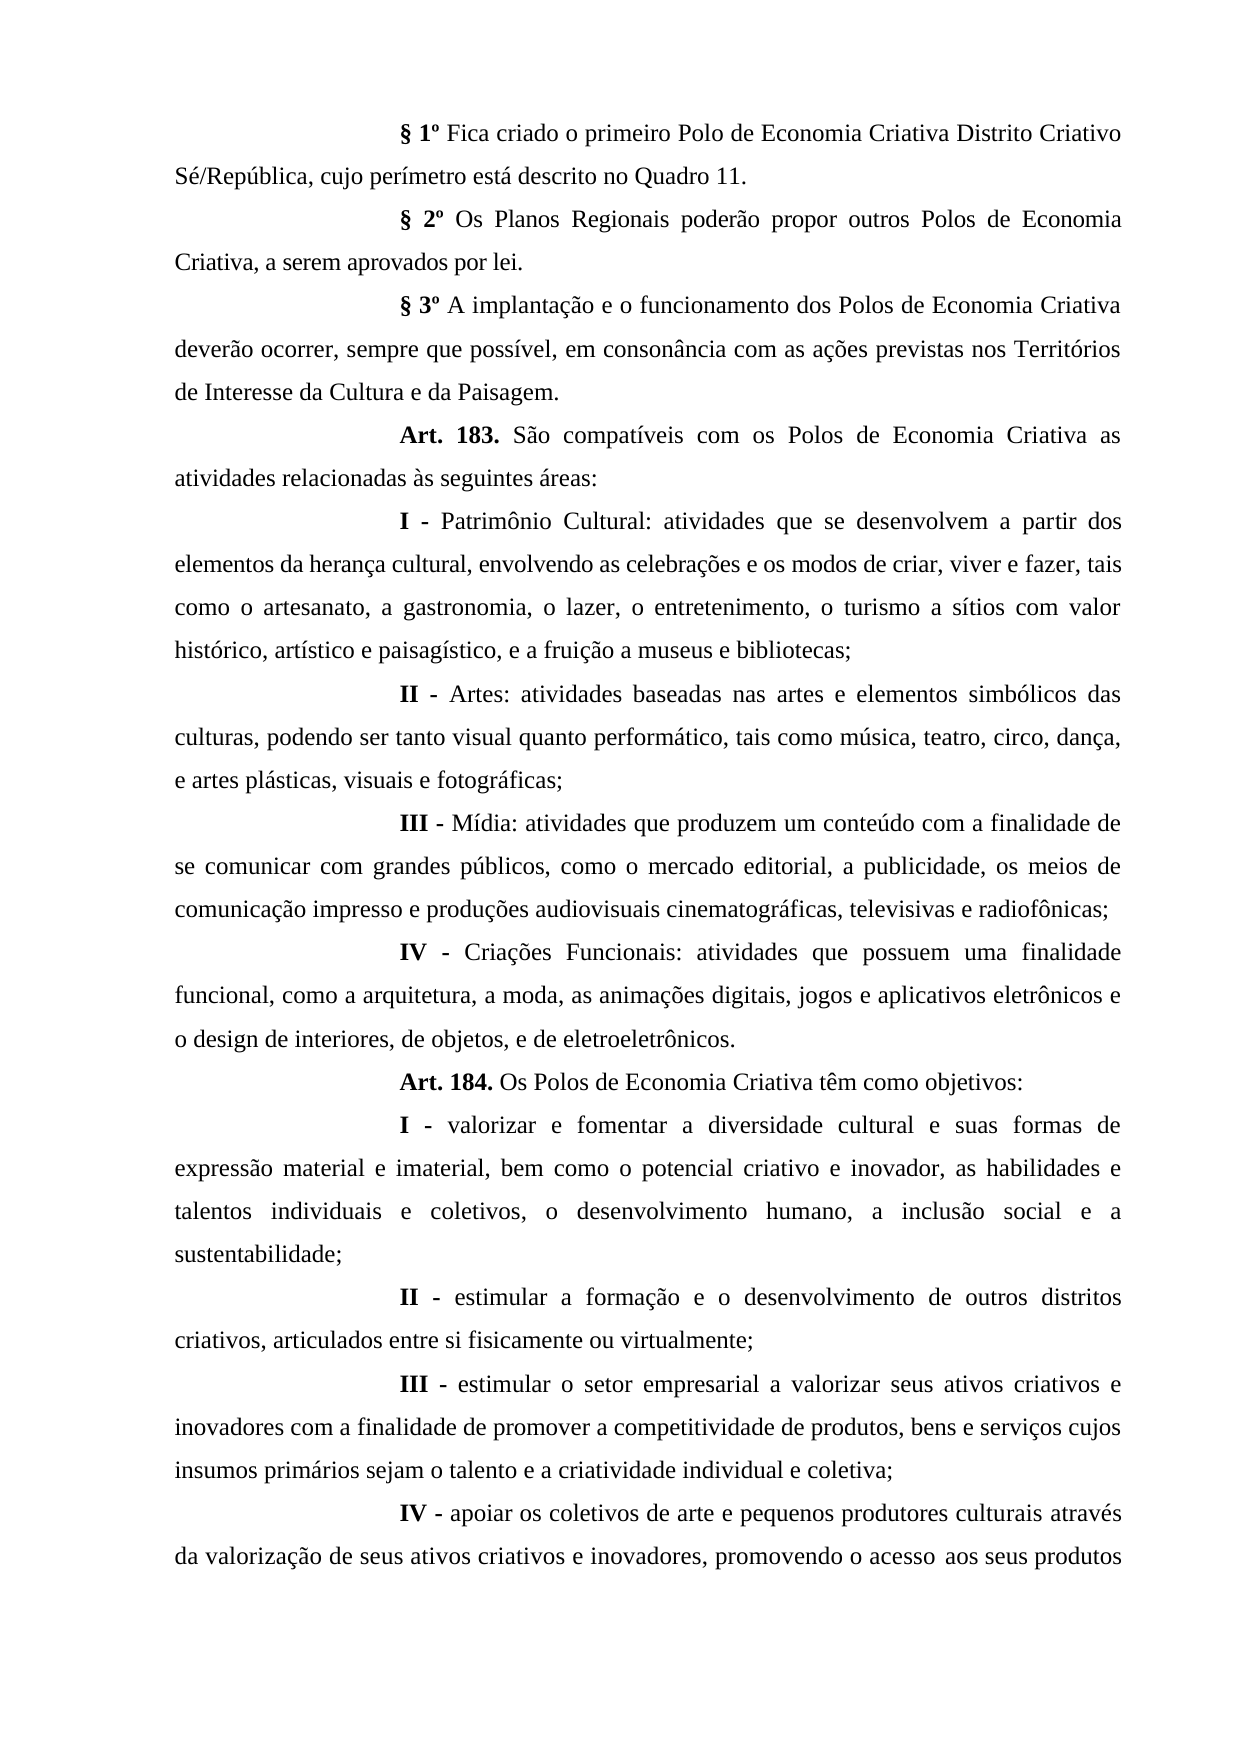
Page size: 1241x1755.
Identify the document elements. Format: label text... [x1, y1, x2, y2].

text IV - apoiar os coletivos de arte e pequenos produtores culturais através da valorização de seus ativos criativos e inovadores, promovendo o acesso aos seus produtos [174, 1498, 1122, 1570]
text § 2º Os Planos Regionais poderão propor outros Polos de Economia Criativa, a serem aprovados por lei. [174, 204, 1122, 276]
text II - estimular a formação e o desenvolvimento de outros distritos criativos, articulados entre si fisicamente ou virtualmente; [174, 1282, 1122, 1354]
text § 1º Fica criado o primeiro Polo de Economia Criativa Distrito Criativo Sé/República, cujo perímetro está descrito no Quadro 11. [174, 118, 1122, 190]
text II - Artes: atividades baseadas nas artes e elementos simbólicos das culturas, podendo ser tanto visual quanto performático, tais como música, teatro, circo, dança, e artes plásticas, visuais e fotográficas; [174, 679, 1122, 794]
text Art. 184. Os Polos de Economia Criativa têm como objetivos: [174, 1067, 1122, 1096]
text III - Mídia: atividades que produzem um conteúdo com a finalidade de se comunicar com grandes públicos, como o mercado editorial, a publicidade, os meios de comunicação impresso e produções audiovisuais cinematográficas, televisivas e radiofônicas; [174, 808, 1122, 923]
text Art. 183. São compatíveis com os Polos de Economia Criativa as atividades relacionadas às seguintes áreas: [174, 420, 1122, 492]
text I - valorizar e fomentar a diversidade cultural e suas formas de expressão material e imaterial, bem como o potencial criativo e inovador, as habilidades e talentos individuais e coletivos, o desenvolvimento humano, a inclusão social e a sustentabilidade; [174, 1110, 1122, 1268]
text I - Patrimônio Cultural: atividades que se desenvolvem a partir dos elementos da herança cultural, envolvendo as celebrações e os modos de criar, viver e fazer, tais como o artesanato, a gastronomia, o lazer, o entretenimento, o turismo a sítios com valor histórico, artístico e paisagístico, e a fruição a museus e bibliotecas; [174, 506, 1122, 664]
text § 3º A implantação e o funcionamento dos Polos de Economia Criativa deverão ocorrer, sempre que possível, em consonância com as ações previstas nos Territórios de Interesse da Cultura e da Paisagem. [174, 291, 1122, 406]
text III - estimular o setor empresarial a valorizar seus ativos criativos e inovadores com a finalidade de promover a competitividade de produtos, bens e serviços cujos insumos primários sejam o talento e a criatividade individual e coletiva; [174, 1369, 1122, 1484]
text IV - Criações Funcionais: atividades que possuem uma finalidade funcional, como a arquitetura, a moda, as animações digitais, jogos e aplicativos eletrônicos e o design de interiores, de objetos, e de eletroeletrônicos. [174, 937, 1122, 1052]
